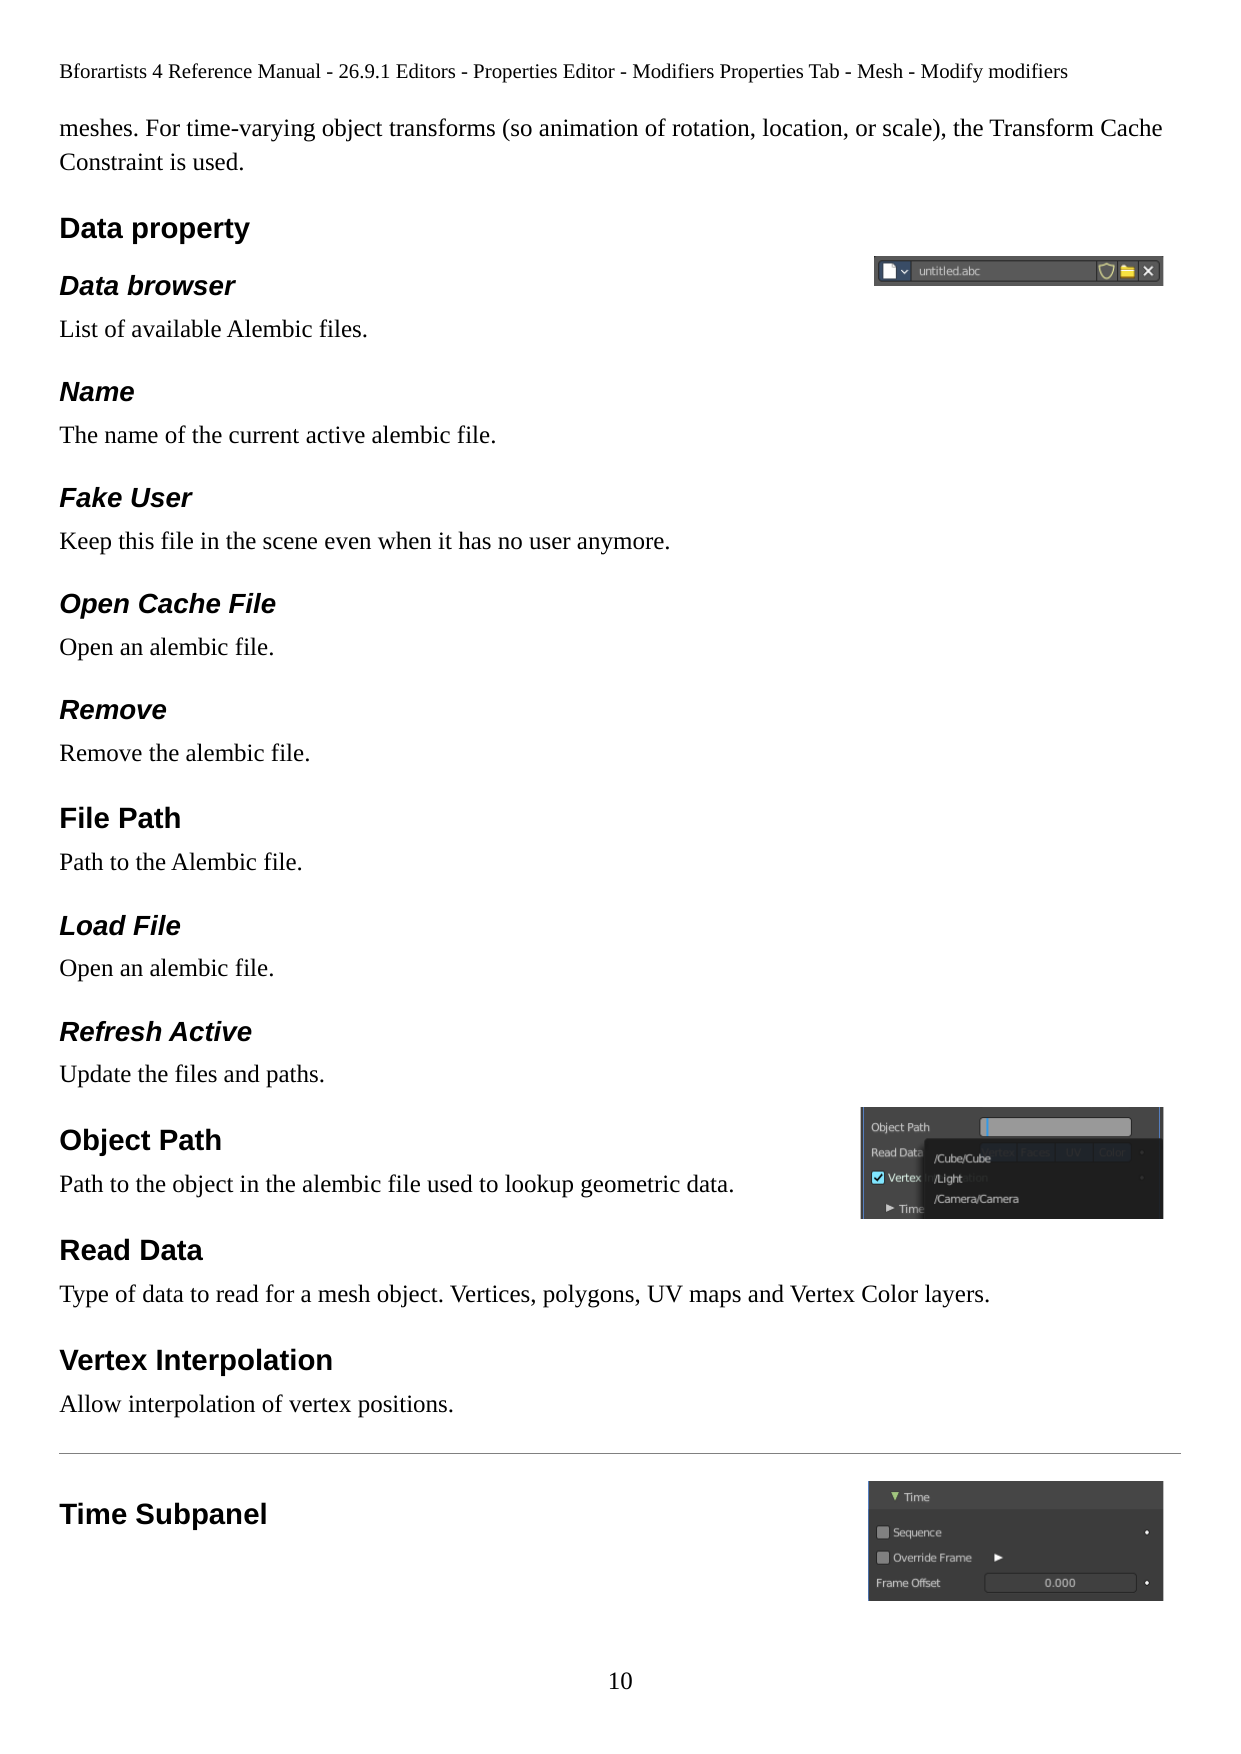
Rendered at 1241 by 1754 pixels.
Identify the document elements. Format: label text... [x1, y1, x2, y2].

subtitle Data browser [59, 269, 1181, 301]
subtitle Fake User [59, 481, 1181, 513]
text meshes. For time-varying object transforms (so animation of rotation, location, or scale), the Transform Cache Constraint is used. [59, 113, 1181, 176]
subtitle Object Path [59, 1123, 860, 1157]
text List of available Alembic files. [59, 314, 1181, 343]
subtitle Name [59, 375, 1181, 407]
text Path to the object in the alembic file used to lookup geometric data. [59, 1169, 860, 1198]
text Remove the alembic file. [59, 738, 1181, 766]
subtitle Refresh Active [59, 1015, 1181, 1047]
text Open an alembic file. [59, 953, 1181, 982]
subtitle Data property [59, 211, 1181, 244]
subtitle Time Subpanel [59, 1497, 868, 1531]
subtitle Load File [59, 909, 1181, 941]
picture [868, 1481, 1164, 1601]
text The name of the current active alembic file. [59, 420, 1181, 448]
text Allow interpolation of vertex positions. [59, 1389, 1181, 1418]
picture [874, 256, 1164, 286]
text Update the files and paths. [59, 1059, 1181, 1088]
text Path to the Alembic file. [59, 847, 1181, 876]
subtitle [1164, 1123, 1181, 1157]
text Keep this file in the scene even when it has no user anymore. [59, 526, 1181, 554]
picture [860, 1107, 1164, 1219]
subtitle [1164, 1497, 1181, 1531]
subtitle File Path [59, 801, 1181, 835]
subtitle Open Cache File [59, 587, 1181, 619]
subtitle Remove [59, 693, 1181, 725]
text Type of data to read for a mesh object. Vertices, polygons, UV maps and Vertex Color layers. [59, 1279, 1181, 1308]
subtitle Read Data [59, 1233, 1181, 1267]
subtitle Vertex Interpolation [59, 1343, 1181, 1377]
text Open an alembic file. [59, 632, 1181, 660]
